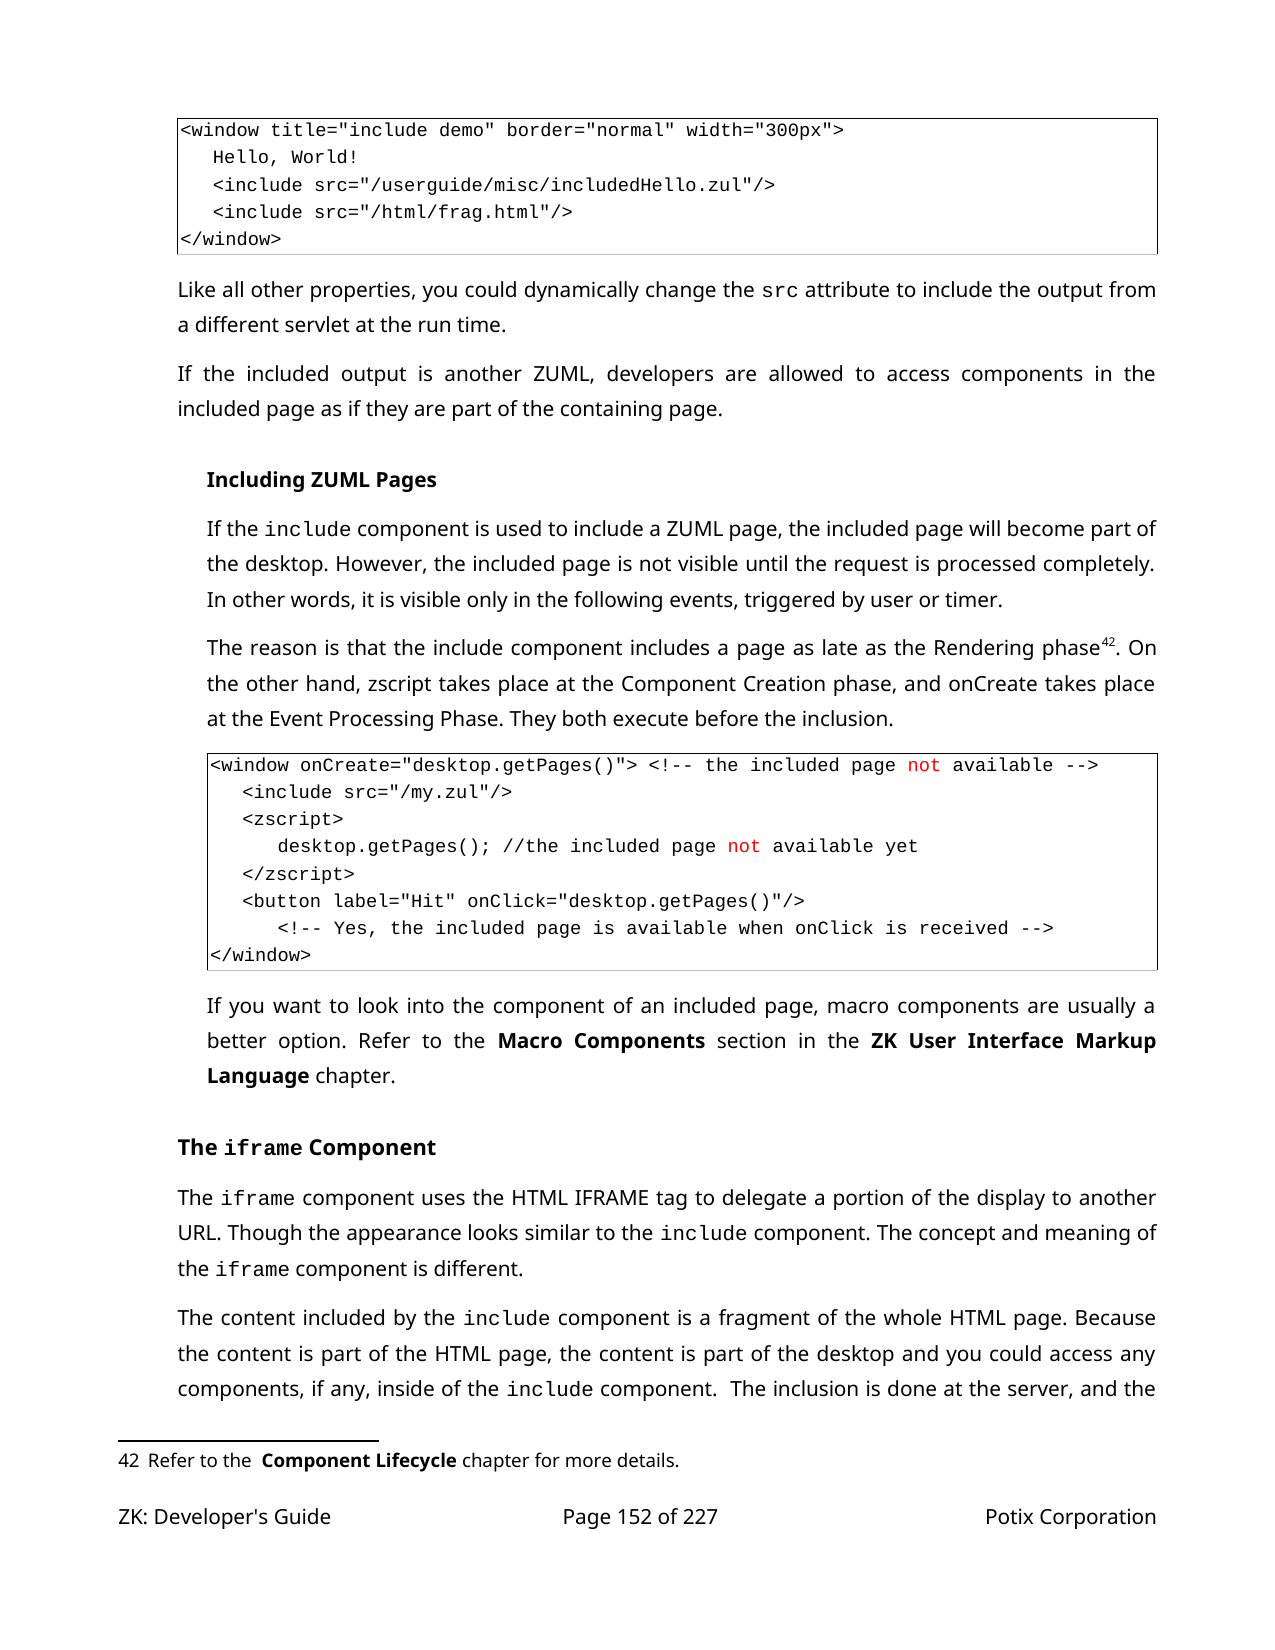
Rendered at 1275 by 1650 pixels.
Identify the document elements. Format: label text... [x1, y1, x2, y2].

text The content included by the include component is a fragment of the whole HTML page. Because the content is part of the HTML page, the content is part of the desktop and you could access any components, if any, inside of the include component. The inclusion is done at the server, and the [177, 1303, 1157, 1402]
text <window onCreate="desktop.getPages()"> <!-- the included page not available --> [208, 754, 1157, 777]
text <zscript> [208, 807, 1157, 831]
text <include src="/userguide/misc/includedHello.zul"/> [178, 172, 1157, 197]
text <window title="include demo" border="normal" width="300px"> [178, 119, 1157, 142]
subtitle The iframe Component [177, 1132, 1157, 1162]
text The iframe component uses the HTML IFRAME tag to delegate a portion of the display to another URL. Though the appearance looks similar to the include component. The concept and meaning of the iframe component is different. [177, 1183, 1157, 1282]
text If the included output is another ZUML, developers are allowed to access components in the included page as if they are part of the containing page. [177, 359, 1157, 423]
text Refer to the Component Lifecycle chapter for more details. [118, 1447, 1157, 1473]
text If the include component is used to include a ZUML page, the included page will become part of the desktop. However, the included page is not visible until the request is processed completely. In other words, it is visible only in the following events, triggered by user or timer. [207, 514, 1157, 613]
text <!-- Yes, the included page is available when onClick is received --> [208, 916, 1157, 940]
text The reason is that the include component includes a page as late as the Rendering phase. On the other hand, zscript takes place at the Component Creation phase, and onCreate takes place at the Event Processing Phase. They both execute before the inclusion. [207, 633, 1157, 732]
text Hello, World! [178, 145, 1157, 169]
text </zscript> [208, 862, 1157, 886]
text desktop.getPages(); //the included page not available yet [208, 834, 1157, 859]
text <include src="/my.zul"/> [208, 780, 1157, 804]
text <include src="/html/frag.html"/> [178, 200, 1157, 224]
text </window> [178, 227, 1157, 254]
text </window> [208, 943, 1157, 970]
text If you want to look into the component of an included page, macro components are usually a better option. Refer to the Macro Components section in the ZK User Interface Markup Language chapter. [207, 991, 1157, 1090]
text <button label="Hit" onClick="desktop.getPages()"/> [208, 889, 1157, 913]
text Like all other properties, you could dynamically change the src attribute to include the output from a different servlet at the run time. [177, 275, 1157, 338]
subtitle Including ZUML Pages [207, 465, 1157, 493]
